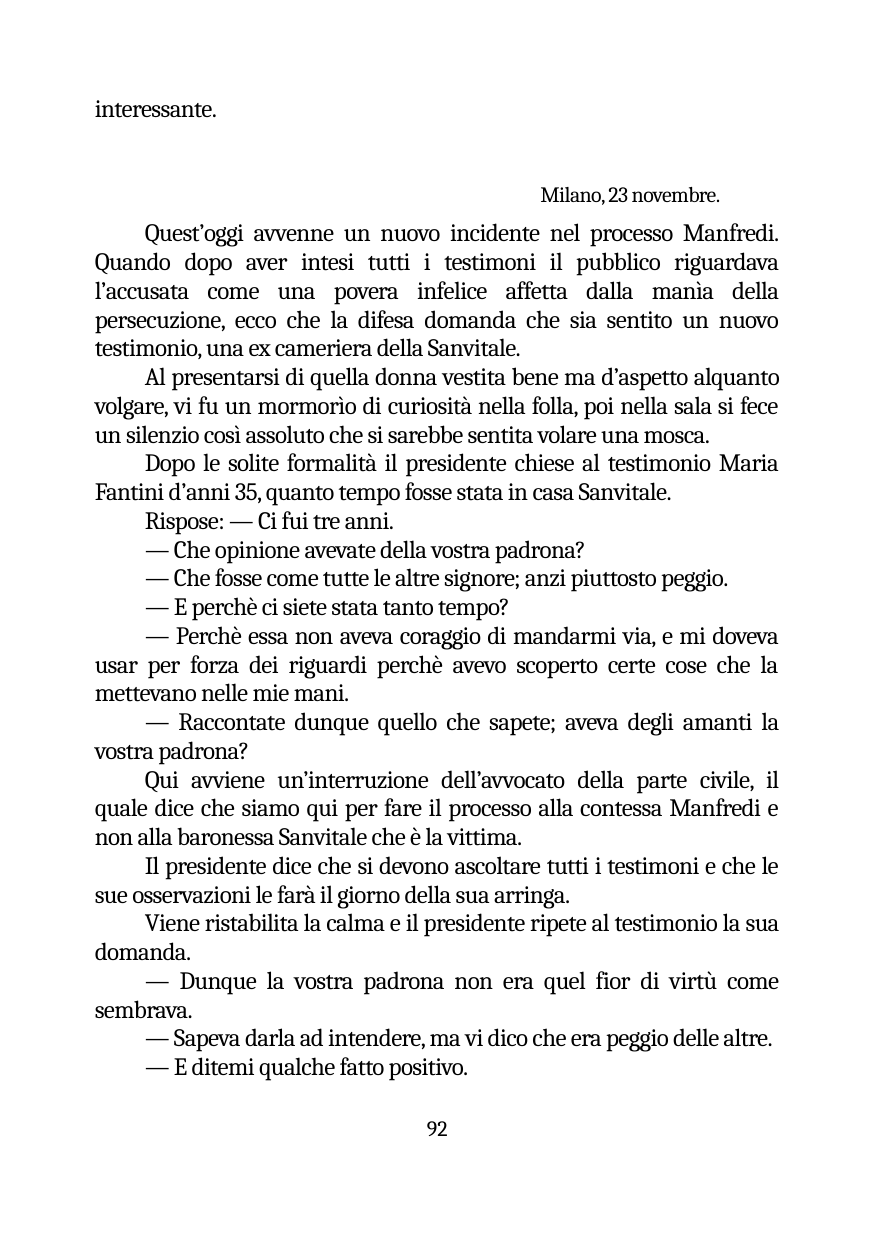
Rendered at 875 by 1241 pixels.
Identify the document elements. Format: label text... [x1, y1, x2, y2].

text — Dunque la vostra padrona non era quel fior di virtù come sembrava. [94, 967, 779, 1024]
text — E ditemi qualche fatto positivo. [94, 1053, 779, 1082]
text Milano, 23 novembre. [94, 182, 721, 207]
text — Perchè essa non aveva coraggio di mandarmi via, e mi doveva usar per forza dei riguardi perchè avevo scoperto certe cose che la mettevano nelle mie mani. [94, 622, 779, 708]
text — Sapeva darla ad intendere, ma vi dico che era peggio delle altre. [94, 1024, 779, 1053]
text — E perchè ci siete stata tanto tempo? [94, 593, 779, 622]
text Viene ristabilita la calma e il presidente ripete al testimonio la sua domanda. [94, 909, 779, 967]
text interessante. [94, 94, 779, 123]
text — Raccontate dunque quello che sapete; aveva degli amanti la vostra padrona? [94, 708, 779, 766]
text — Che opinione avevate della vostra padrona? [94, 536, 779, 564]
text Il presidente dice che si devono ascoltare tutti i testimoni e che le sue osservazioni le farà il giorno della sua arringa. [94, 852, 779, 909]
text Qui avviene un’interruzione dell’avvocato della parte civile, il quale dice che siamo qui per fare il processo alla contessa Manfredi e non alla baronessa Sanvitale che è la vittima. [94, 766, 779, 852]
text Dopo le solite formalità il presidente chiese al testimonio Maria Fantini d’anni 35, quanto tempo fosse stata in casa Sanvitale. [94, 449, 779, 507]
text — Che fosse come tutte le altre signore; anzi piuttosto peggio. [94, 564, 779, 593]
text Al presentarsi di quella donna vestita bene ma d’aspetto alquanto volgare, vi fu un mormorìo di curiosità nella folla, poi nella sala si fece un silenzio così assoluto che si sarebbe sentita volare una mosca. [94, 363, 779, 449]
text Quest’oggi avvenne un nuovo incidente nel processo Manfredi. Quando dopo aver intesi tutti i testimoni il pubblico riguardava l’accusata come una povera infelice affetta dalla manìa della persecuzione, ecco che la difesa domanda che sia sentito un nuovo testimonio, una ex cameriera della Sanvitale. [94, 219, 779, 363]
text Rispose: — Ci fui tre anni. [94, 507, 779, 536]
